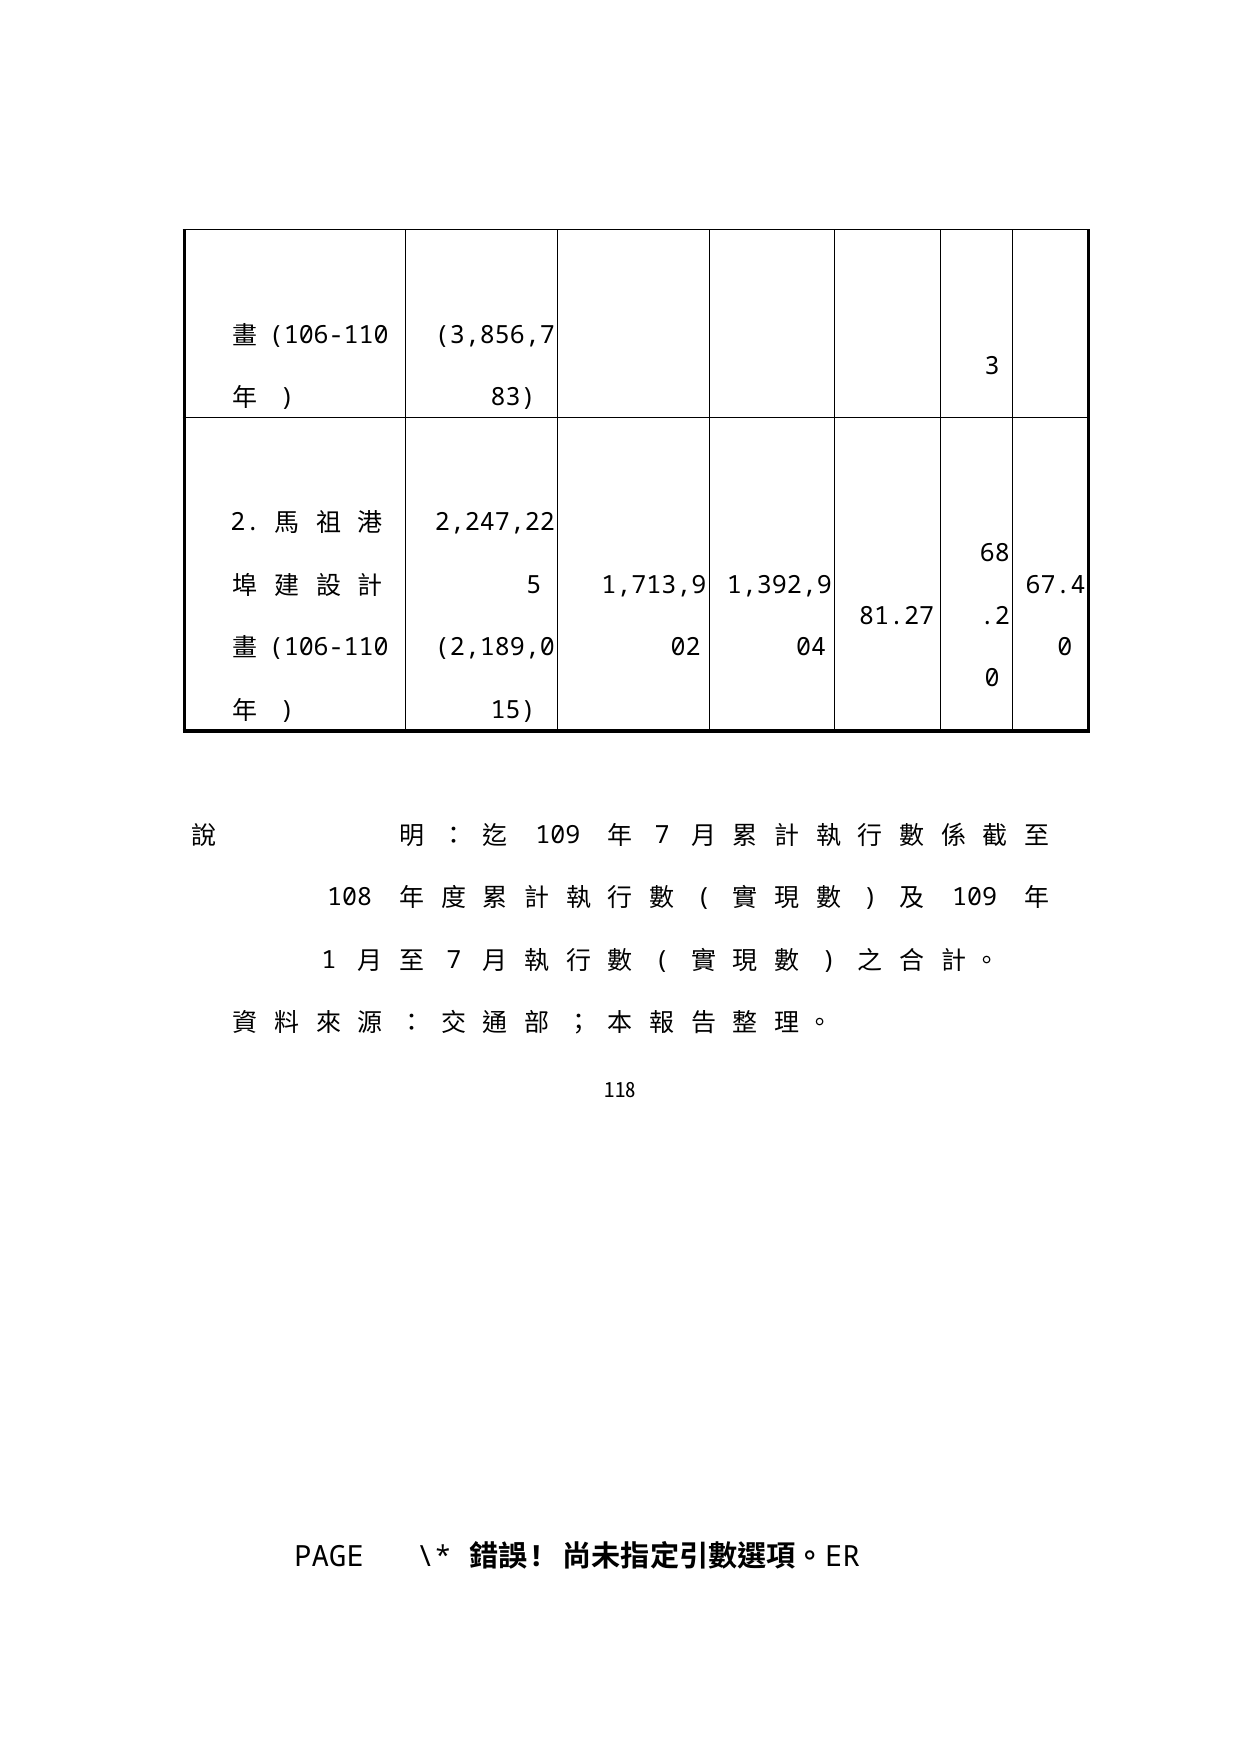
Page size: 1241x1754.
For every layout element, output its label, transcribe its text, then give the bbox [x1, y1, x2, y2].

table_cell [710, 230, 834, 417]
table_cell [835, 230, 940, 417]
table_cell (3,856,783) [406, 230, 557, 417]
table_cell 2,247,225 (2,189,015) [406, 418, 557, 729]
table_cell 81.27 [835, 418, 940, 729]
text 說 明：迄109年7月累計執行數係截至108年度累計執行數(實現數)及109年1月至7月執行數(實現數)之合計。 [183, 792, 1061, 979]
table_cell 3 [941, 230, 1012, 417]
table_cell 2.馬祖港埠建設計畫(106-110年) [186, 418, 405, 729]
table_cell [558, 230, 709, 417]
table_cell 1,713,902 [558, 418, 709, 729]
table_cell 68.20 [941, 418, 1012, 729]
table_cell 畫(106-110年) [186, 230, 405, 417]
table_cell 1,392,904 [710, 418, 834, 729]
text 資料來源：交通部；本報告整理。 [186, 979, 1064, 1042]
table_cell [1013, 230, 1087, 417]
table_cell 67.40 [1013, 418, 1087, 729]
